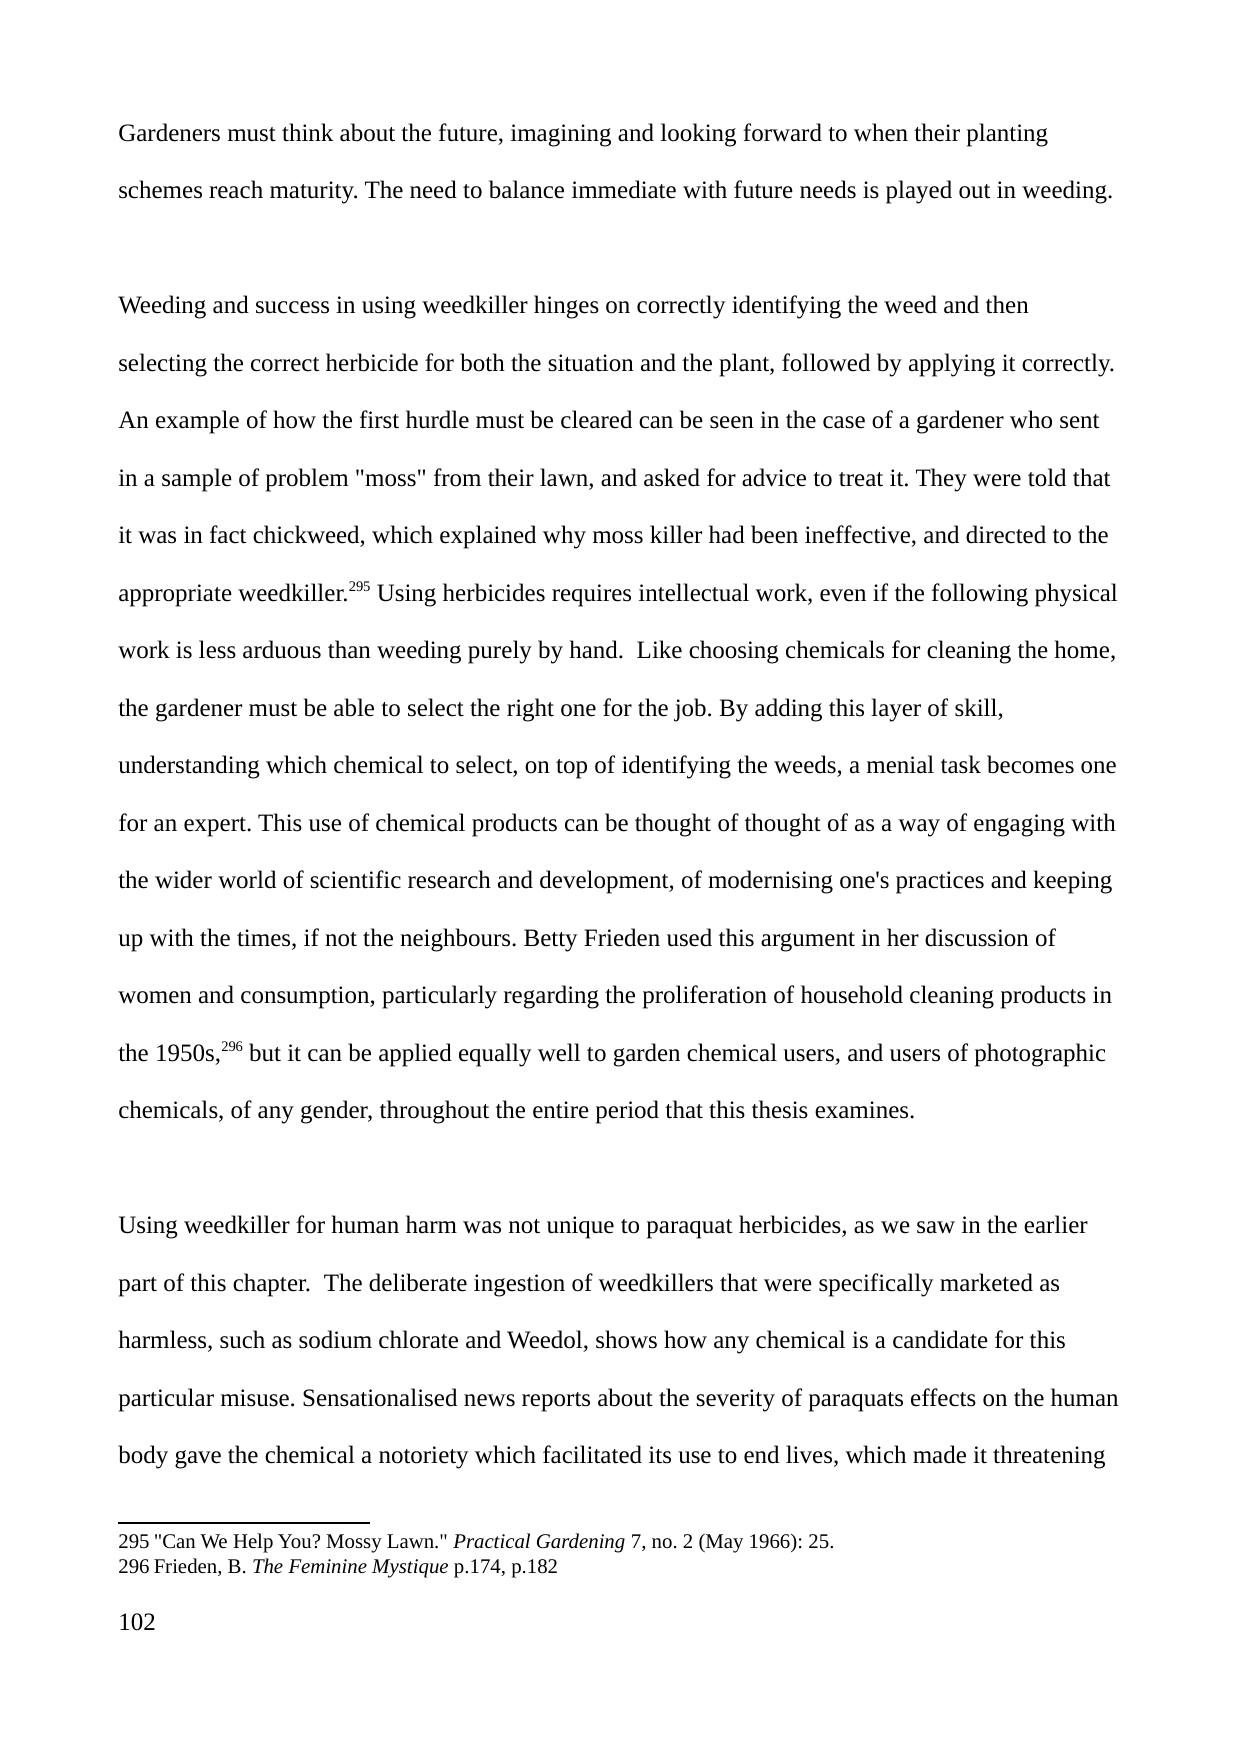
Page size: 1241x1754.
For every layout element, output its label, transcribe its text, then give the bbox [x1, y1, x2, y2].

text Frieden, B. The Feminine Mystique p.174, p.182 [118, 1553, 1122, 1578]
text Weeding and success in using weedkiller hinges on correctly identifying the weed and then selecting the correct herbicide for both the situation and the plant, followed by applying it correctly. An example of how the first hurdle must be cleared can be seen in the case of a gardener who sent in a sample of problem "moss" from their lawn, and asked for advice to treat it. They were told that it was in fact chickweed, which explained why moss killer had been ineffective, and directed to the appropriate weedkiller. Using herbicides requires intellectual work, even if the following physical work is less arduous than weeding purely by hand. Like choosing chemicals for cleaning the home, the gardener must be able to select the right one for the job. By adding this layer of skill, understanding which chemical to select, on top of identifying the weeds, a menial task becomes one for an expert. This use of chemical products can be thought of thought of as a way of engaging with the wider world of scientific research and development, of modernising one's practices and keeping up with the times, if not the neighbours. Betty Frieden used this argument in her discussion of women and consumption, particularly regarding the proliferation of household cleaning products in the 1950s, but it can be applied equally well to garden chemical users, and users of photographic chemicals, of any gender, throughout the entire period that this thesis examines. [118, 291, 1122, 1124]
text Using weedkiller for human harm was not unique to paraquat herbicides, as we saw in the earlier part of this chapter. The deliberate ingestion of weedkillers that were specifically marketed as harmless, such as sodium chlorate and Weedol, shows how any chemical is a candidate for this particular misuse. Sensationalised news reports about the severity of paraquats effects on the human body gave the chemical a notoriety which facilitated its use to end lives, which made it threatening [118, 1211, 1122, 1469]
text Gardeners must think about the future, imagining and looking forward to when their planting schemes reach maturity. The need to balance immediate with future needs is played out in weeding. [118, 118, 1122, 204]
text "Can We Help You? Mossy Lawn." Practical Gardening 7, no. 2 (May 1966): 25. [118, 1529, 1122, 1553]
